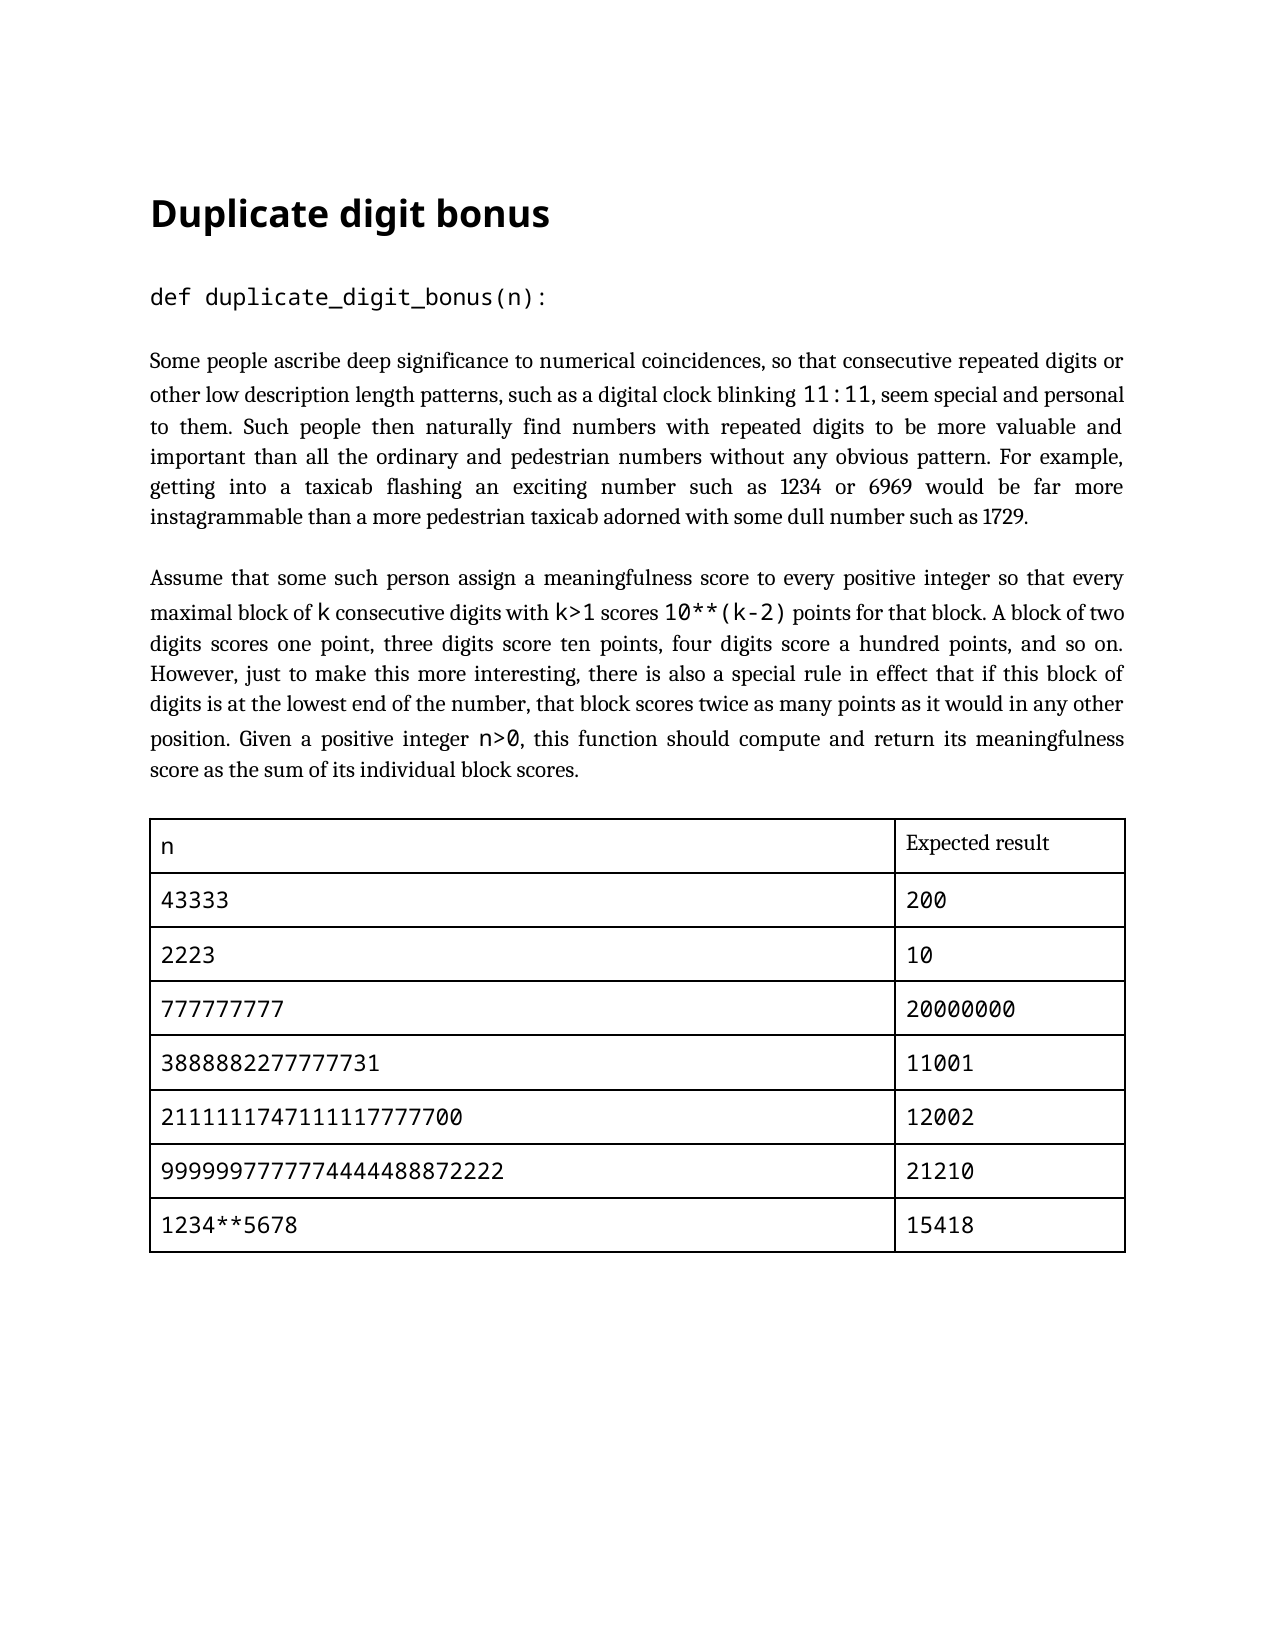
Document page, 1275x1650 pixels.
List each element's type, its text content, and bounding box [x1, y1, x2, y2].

table_cell 777777777 [151, 982, 894, 1034]
table_cell 200 [896, 874, 1124, 926]
subtitle Duplicate digit bonus [150, 187, 1125, 238]
table_cell 11001 [896, 1036, 1124, 1088]
table_cell 12002 [896, 1091, 1124, 1143]
table_cell 43333 [151, 874, 894, 926]
table_cell 2223 [151, 928, 894, 980]
table_header Expected result [896, 820, 1124, 872]
table_cell 9999997777774444488872222 [151, 1145, 894, 1197]
table_cell 20000000 [896, 982, 1124, 1034]
table_cell 3888882277777731 [151, 1036, 894, 1088]
text Some people ascribe deep significance to numerical coincidences, so that consecutive repeated digits or other low description length patterns, such as a digital clock blinking 11:11, seem special and personal to them. Such people then naturally find numbers with repeated digits to be more valuable and important than all the ordinary and pedestrian numbers without any obvious pattern. For example, getting into a taxicab flashing an exciting number such as 1234 or 6969 would be far more instagrammable than a more pedestrian taxicab adorned with some dull number such as 1729. [150, 347, 1125, 531]
text def duplicate_digit_bonus(n): [150, 281, 1125, 312]
table_cell 1234**5678 [151, 1199, 894, 1251]
table_cell 2111111747111117777700 [151, 1091, 894, 1143]
table_cell 21210 [896, 1145, 1124, 1197]
table_header n [151, 820, 894, 872]
table_cell 15418 [896, 1199, 1124, 1251]
text Assume that some such person assign a meaningfulness score to every positive integer so that every maximal block of k consecutive digits with k>1 scores 10**(k-2) points for that block. A block of two digits scores one point, three digits score ten points, four digits score a hundred points, and so on. However, just to make this more interesting, there is also a special rule in effect that if this block of digits is at the lowest end of the number, that block scores twice as many points as it would in any other position. Given a positive integer n>0, this function should compute and return its meaningfulness score as the sum of its individual block scores. [150, 564, 1125, 784]
table_cell 10 [896, 928, 1124, 980]
